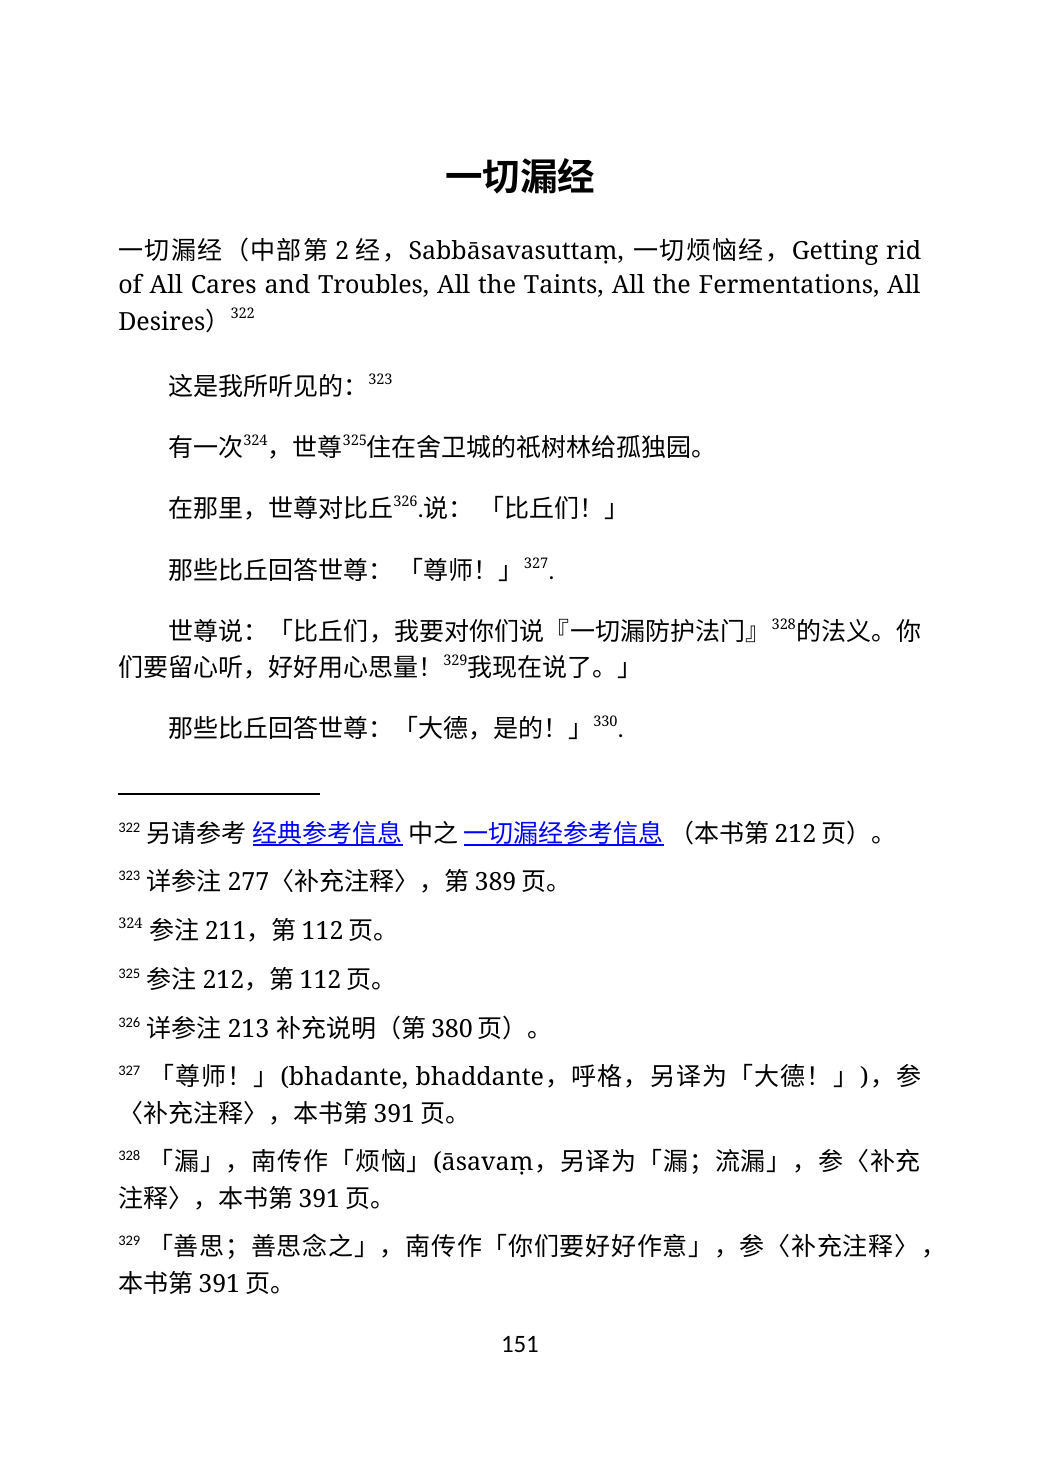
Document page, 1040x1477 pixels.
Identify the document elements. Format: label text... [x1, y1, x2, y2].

text 「尊师！」(bhadante, bhaddante，呼格，另译为「大德！」)，参〈补充注释〉，本书第391页。 [118, 1057, 921, 1129]
text 世尊说：「比丘们，我要对你们说『一切漏防护法门』的法义。你们要留心听，好好用心思量！我现在说了。」 [118, 611, 921, 684]
text 在那里，世尊对比丘.说： 「比丘们！」 [118, 489, 921, 525]
text 那些比丘回答世尊：「大德，是的！」. [118, 709, 921, 745]
text 有一次，世尊住在舍卫城的祇树林给孤独园。 [118, 428, 921, 464]
text 另请参考 经典参考信息 中之 一切漏经参考信息 （本书第212页）。 [118, 813, 921, 849]
text 参注 211，第112页。 [118, 911, 921, 947]
text 那些比丘回答世尊： 「尊师！」. [118, 550, 921, 586]
text 这是我所听见的： [118, 366, 921, 403]
text 详参注 277〈补充注释〉，第389页。 [118, 862, 921, 898]
text 详参注 213 补充说明（第380页）。 [118, 1008, 921, 1044]
text 参注 212，第112页。 [118, 959, 921, 996]
text 「漏」，南传作「烦恼」(āsavaṃ，另译为「漏；流漏」，参〈补充注释〉，本书第391页。 [118, 1142, 921, 1214]
text 一切漏经（中部第2经，Sabbāsavasuttaṃ, 一切烦恼经，Getting rid of All Cares and Troubles, All the Taints, All the Fermentations, All Desires） [118, 231, 921, 337]
subtitle 一切漏经 [118, 147, 921, 202]
text 「善思；善思念之」，南传作「你们要好好作意」，参〈补充注释〉，本书第391页。 [118, 1227, 921, 1299]
